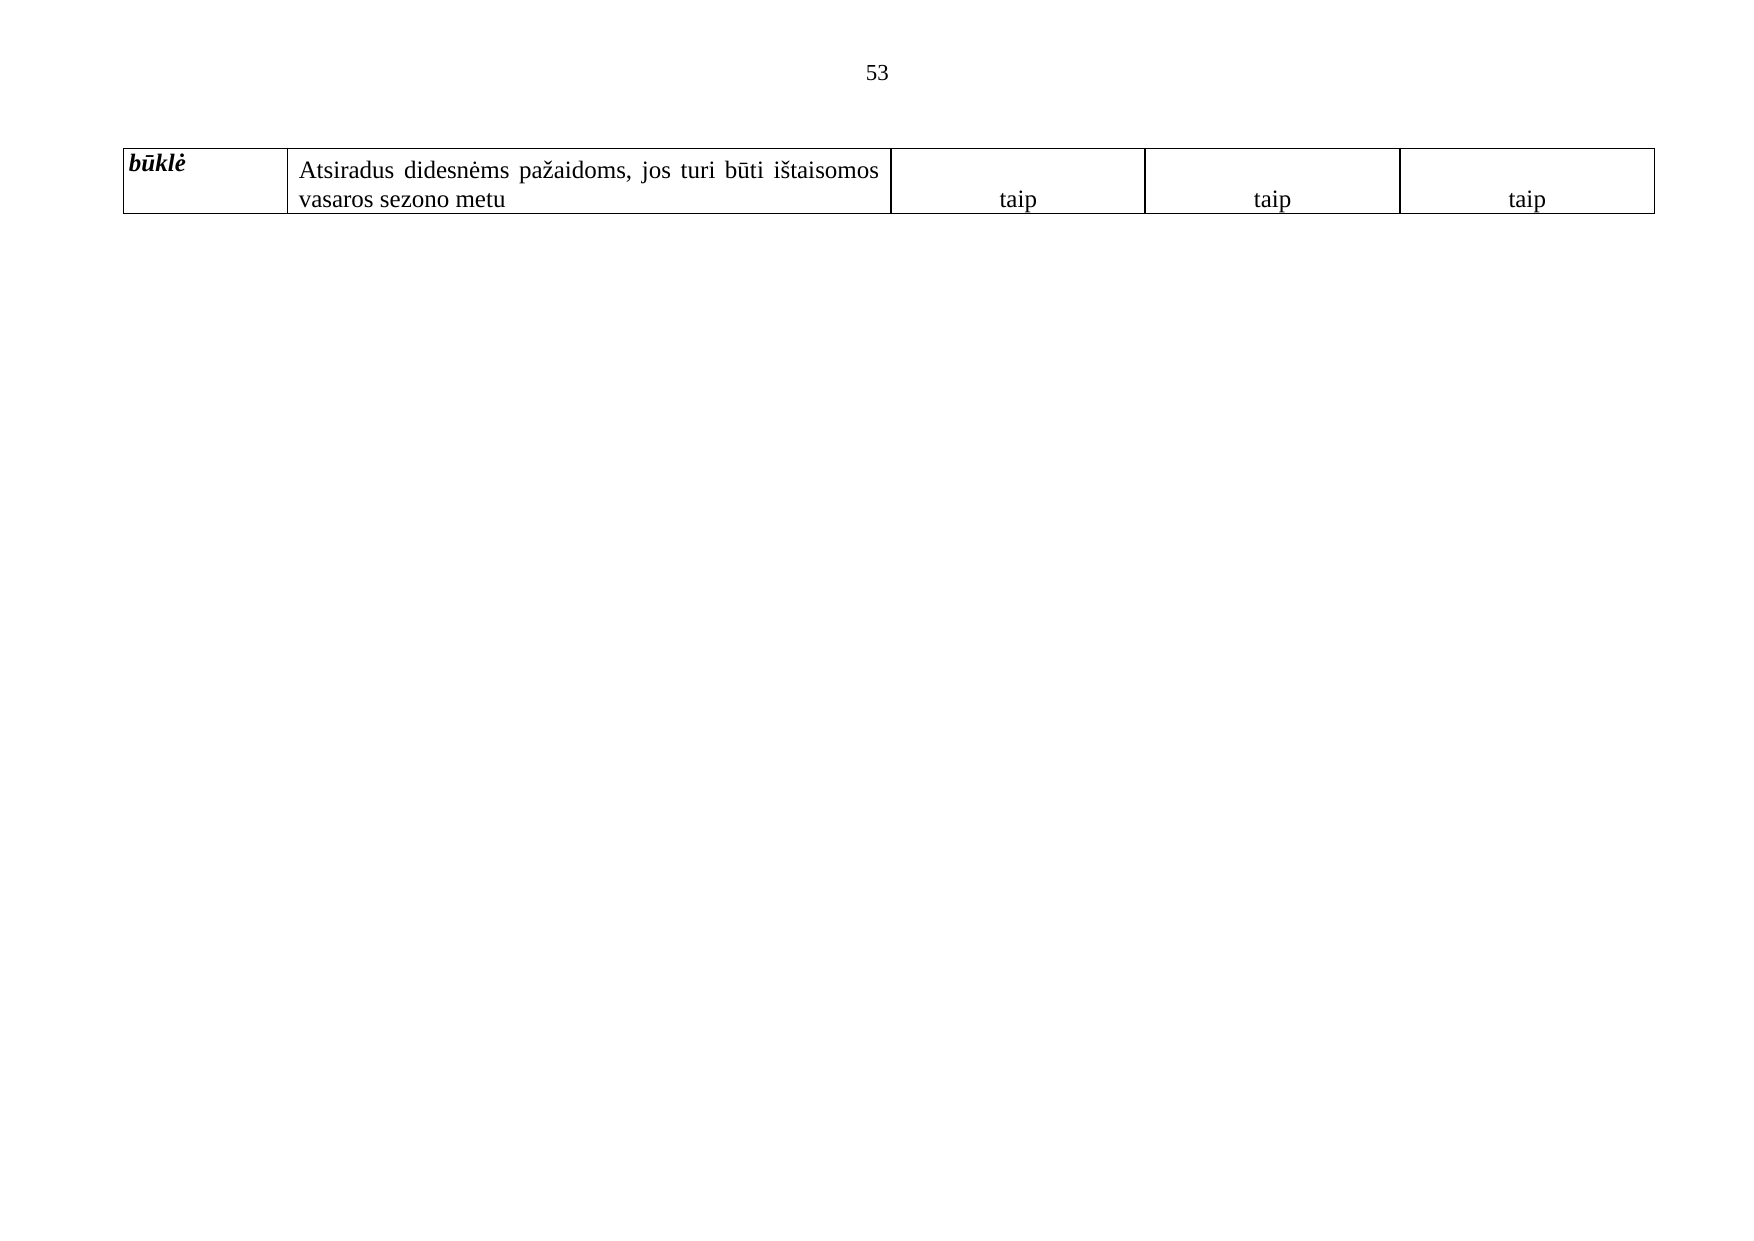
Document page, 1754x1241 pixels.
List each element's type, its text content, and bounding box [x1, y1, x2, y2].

table_cell Atsiradus didesnėms pažaidoms, jos turi būti ištaisomos vasaros sezono metu [288, 149, 890, 212]
table_cell taip [1146, 149, 1399, 212]
table_cell būklė [124, 149, 287, 212]
table_cell taip [892, 149, 1144, 212]
table_cell taip [1401, 149, 1654, 212]
